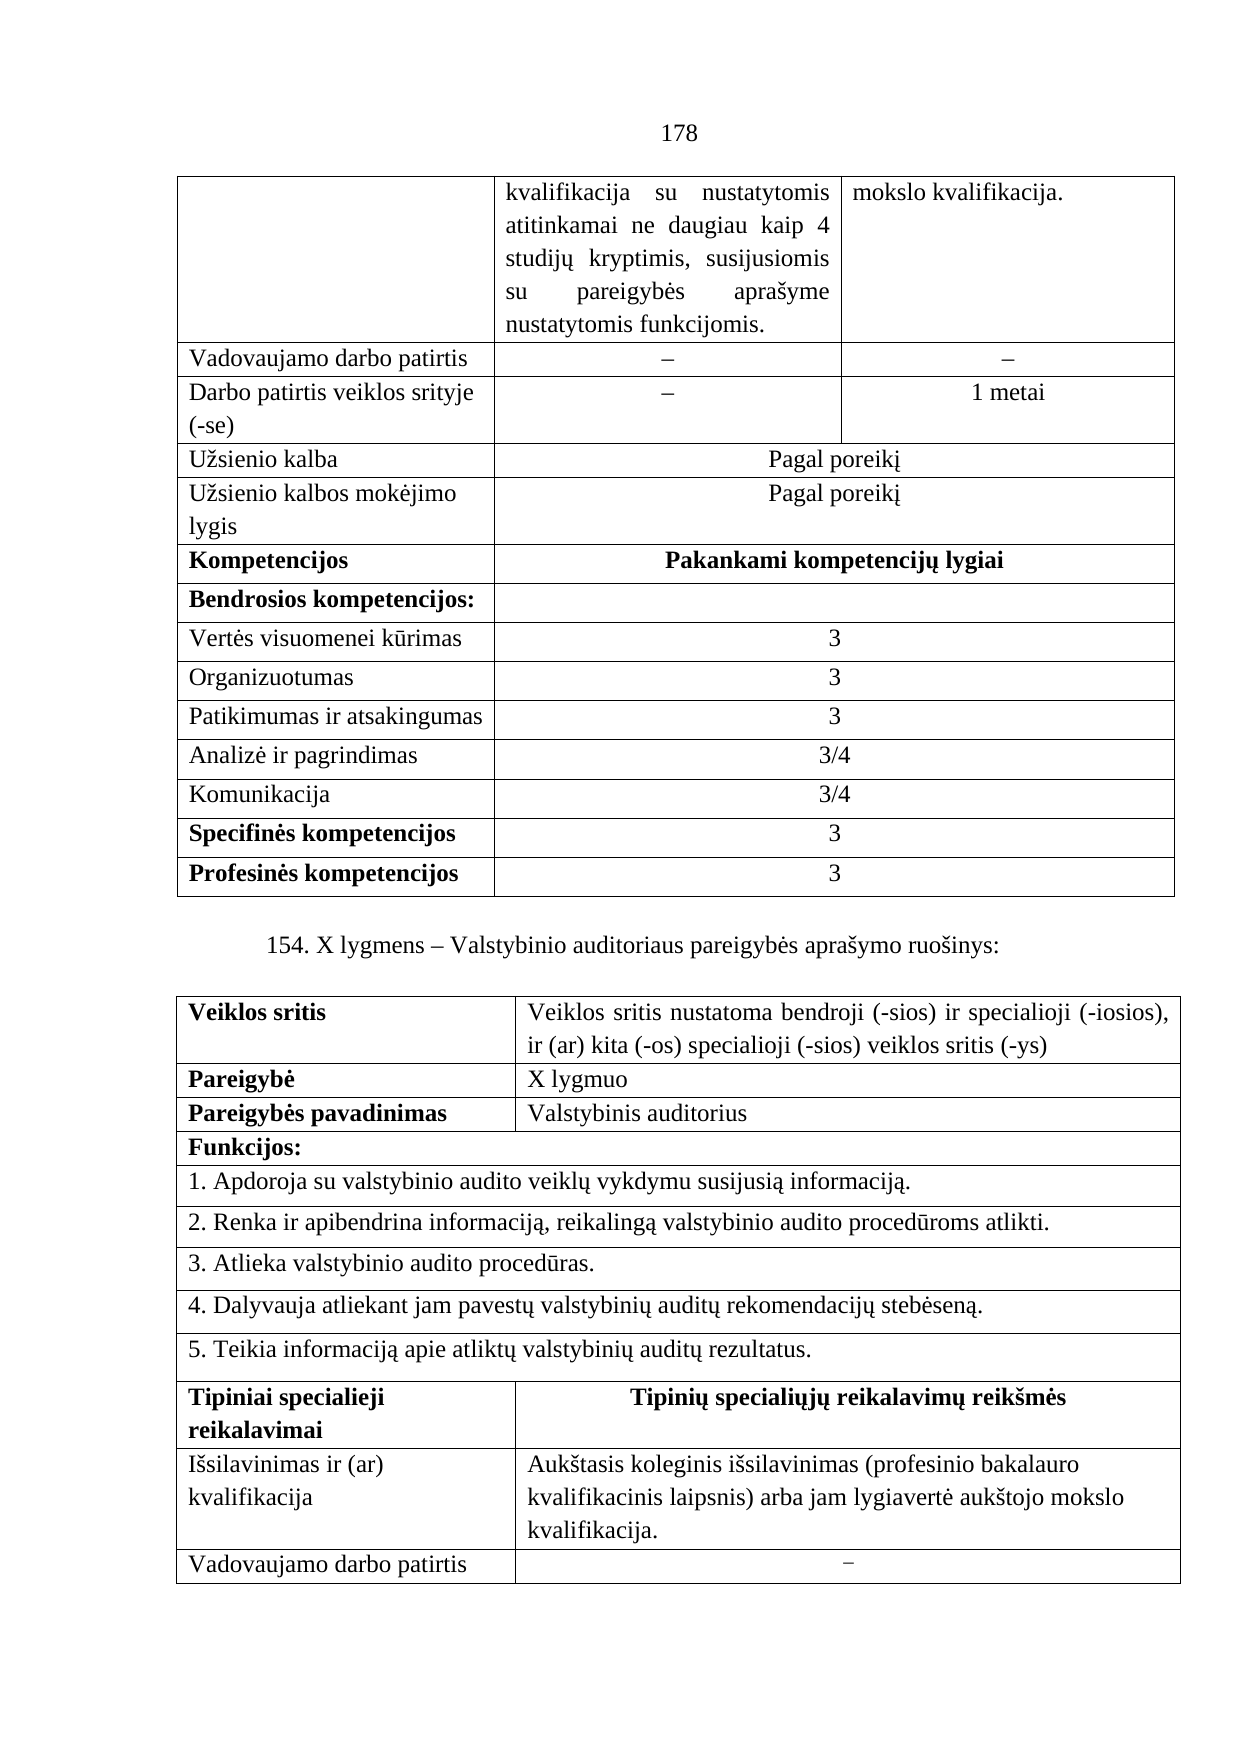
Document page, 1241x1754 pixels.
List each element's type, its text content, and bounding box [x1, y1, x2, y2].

table_cell Bendrosios kompetencijos: [178, 584, 494, 622]
table_cell Pagal poreikį [495, 444, 1174, 477]
table_cell Darbo patirtis veiklos srityje (-se) [178, 377, 494, 443]
table_cell Išsilavinimas ir (ar) kvalifikacija [177, 1449, 515, 1548]
table_cell 3 [495, 701, 1174, 739]
table_cell 3/4 [495, 740, 1174, 778]
table_cell [495, 584, 1174, 622]
table_cell kvalifikacija su nustatytomis atitinkamai ne daugiau kaip 4 studijų kryptimis, susijusiomis su pareigybės aprašyme nustatytomis funkcijomis. [495, 177, 841, 342]
table_cell Vadovaujamo darbo patirtis [177, 1550, 515, 1582]
table_cell Tipiniai specialieji reikalavimai [177, 1382, 515, 1448]
table_cell Pareigybės pavadinimas [177, 1098, 515, 1131]
table_cell Pareigybė [177, 1064, 515, 1097]
table_cell – [516, 1550, 1180, 1582]
table_header Veiklos sritis nustatoma bendroji (-sios) ir specialioji (-iosios), ir (ar) kita (-os) specialioji (-sios) veiklos sritis (-ys) [516, 997, 1180, 1063]
table_cell Specifinės kompetencijos [178, 819, 494, 857]
table_cell [178, 177, 494, 342]
table_cell Užsienio kalba [178, 444, 494, 477]
table_cell Kompetencijos [178, 545, 494, 583]
table_cell Vadovaujamo darbo patirtis [178, 343, 494, 376]
table_cell Analizė ir pagrindimas [178, 740, 494, 778]
table_cell 3/4 [495, 780, 1174, 817]
table_cell 3 [495, 623, 1174, 661]
table_cell Tipinių specialiųjų reikalavimų reikšmės [516, 1382, 1180, 1448]
table_cell X lygmuo [516, 1064, 1180, 1097]
table_cell 1. Apdoroja su valstybinio audito veiklų vykdymu susijusią informaciją. [177, 1166, 1180, 1206]
text 154. X lygmens – Valstybinio auditoriaus pareigybės aprašymo ruošinys: [177, 930, 1181, 958]
table_cell 3 [495, 662, 1174, 700]
table_cell Komunikacija [178, 780, 494, 817]
table_cell 4. Dalyvauja atliekant jam pavestų valstybinių auditų rekomendacijų stebėseną. [177, 1291, 1180, 1333]
table_cell 5. Teikia informaciją apie atliktų valstybinių auditų rezultatus. [177, 1334, 1180, 1381]
table_cell – [842, 343, 1174, 376]
table_cell Pakankami kompetencijų lygiai [495, 545, 1174, 583]
table_cell 3. Atlieka valstybinio audito procedūras. [177, 1248, 1180, 1289]
table_cell Funkcijos: [177, 1132, 1180, 1165]
table_cell Aukštasis koleginis išsilavinimas (profesinio bakalauro kvalifikacinis laipsnis) arba jam lygiavertė aukštojo mokslo kvalifikacija. [516, 1449, 1180, 1548]
table_cell mokslo kvalifikacija. [842, 177, 1174, 342]
table_cell 2. Renka ir apibendrina informaciją, reikalingą valstybinio audito procedūroms atlikti. [177, 1207, 1180, 1247]
table_cell 1 metai [842, 377, 1174, 443]
table_cell 3 [495, 819, 1174, 857]
table_cell Profesinės kompetencijos [178, 858, 494, 896]
table_header Veiklos sritis [177, 997, 515, 1063]
table_cell Valstybinis auditorius [516, 1098, 1180, 1131]
table_cell Patikimumas ir atsakingumas [178, 701, 494, 739]
table_cell – [495, 343, 841, 376]
table_cell Užsienio kalbos mokėjimo lygis [178, 478, 494, 544]
table_cell Organizuotumas [178, 662, 494, 700]
table_cell – [495, 377, 841, 443]
table_cell Vertės visuomenei kūrimas [178, 623, 494, 661]
table_cell 3 [495, 858, 1174, 896]
table_cell Pagal poreikį [495, 478, 1174, 544]
